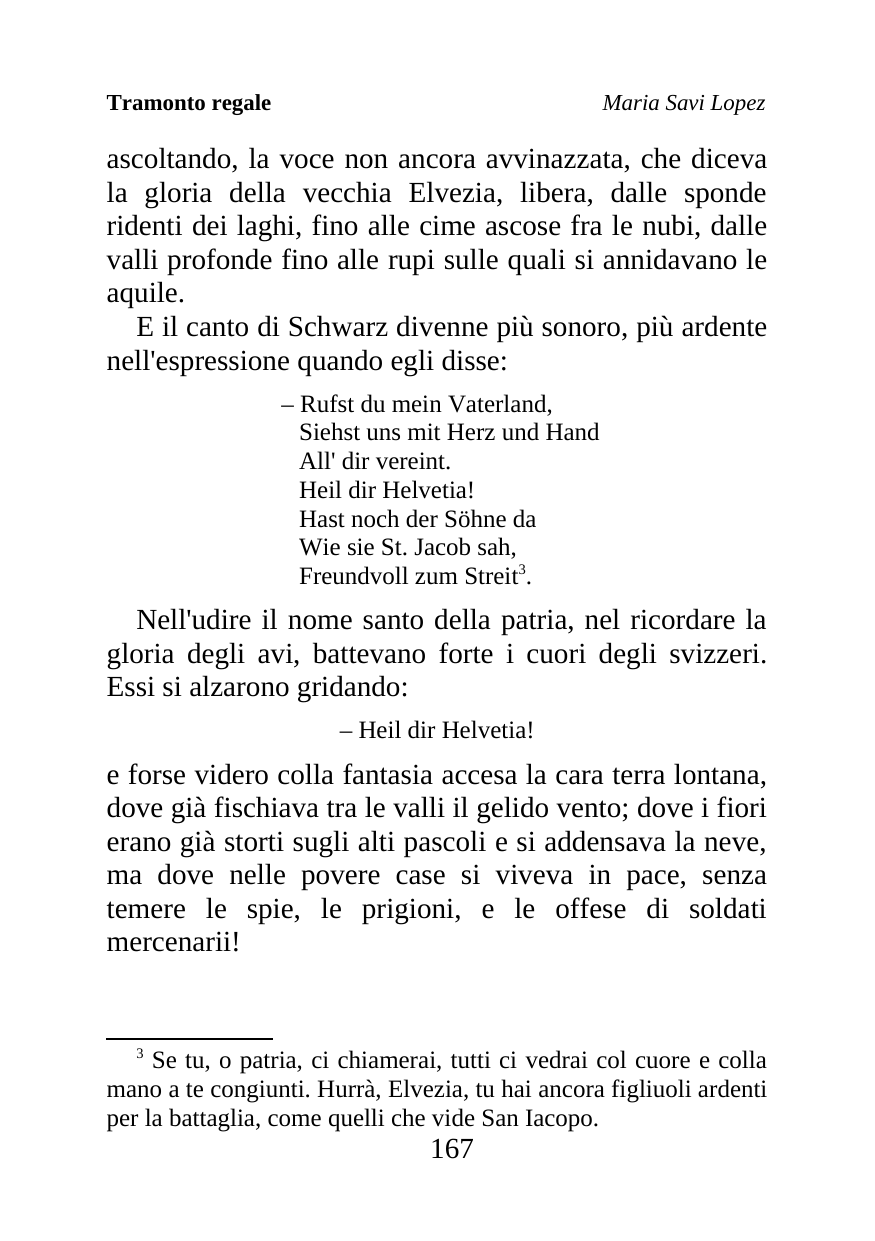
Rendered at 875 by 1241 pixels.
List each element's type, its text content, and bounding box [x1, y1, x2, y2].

text Nell'udire il nome santo della patria, nel ricordare la gloria degli avi, battevano forte i cuori degli svizzeri. Essi si alzarono gridando: [106, 602, 768, 703]
text E il canto di Schwarz divenne più sonoro, più ardente nell'espressione quando egli disse: [106, 309, 768, 376]
text Se tu, o patria, ci chiamerai, tutti ci vedrai col cuore e colla mano a te congiunti. Hurrà, Elvezia, tu hai ancora figliuoli ardenti per la battaglia, come quelli che vide San Iacopo. [106, 1045, 768, 1132]
text – Rufst du mein Vaterland, Siehst uns mit Herz und Hand All' dir vereint. Heil dir Helvetia! Hast noch der Söhne da Wie sie St. Jacob sah, Freundvoll zum Streit. [281, 389, 768, 590]
text e forse videro colla fantasia accesa la cara terra lontana, dove già fischiava tra le valli il gelido vento; dove i fiori erano già storti sugli alti pascoli e si addensava la neve, ma dove nelle povere case si viveva in pace, senza temere le spie, le prigioni, e le offese di soldati mercenarii! [106, 757, 768, 958]
text ascoltando, la voce non ancora avvinazzata, che diceva la gloria della vecchia Elvezia, libera, dalle sponde ridenti dei laghi, fino alle cime ascose fra le nubi, dalle valli profonde fino alle rupi sulle quali si annidavano le aquile. [106, 141, 768, 309]
text – Heil dir Helvetia! [106, 716, 768, 744]
